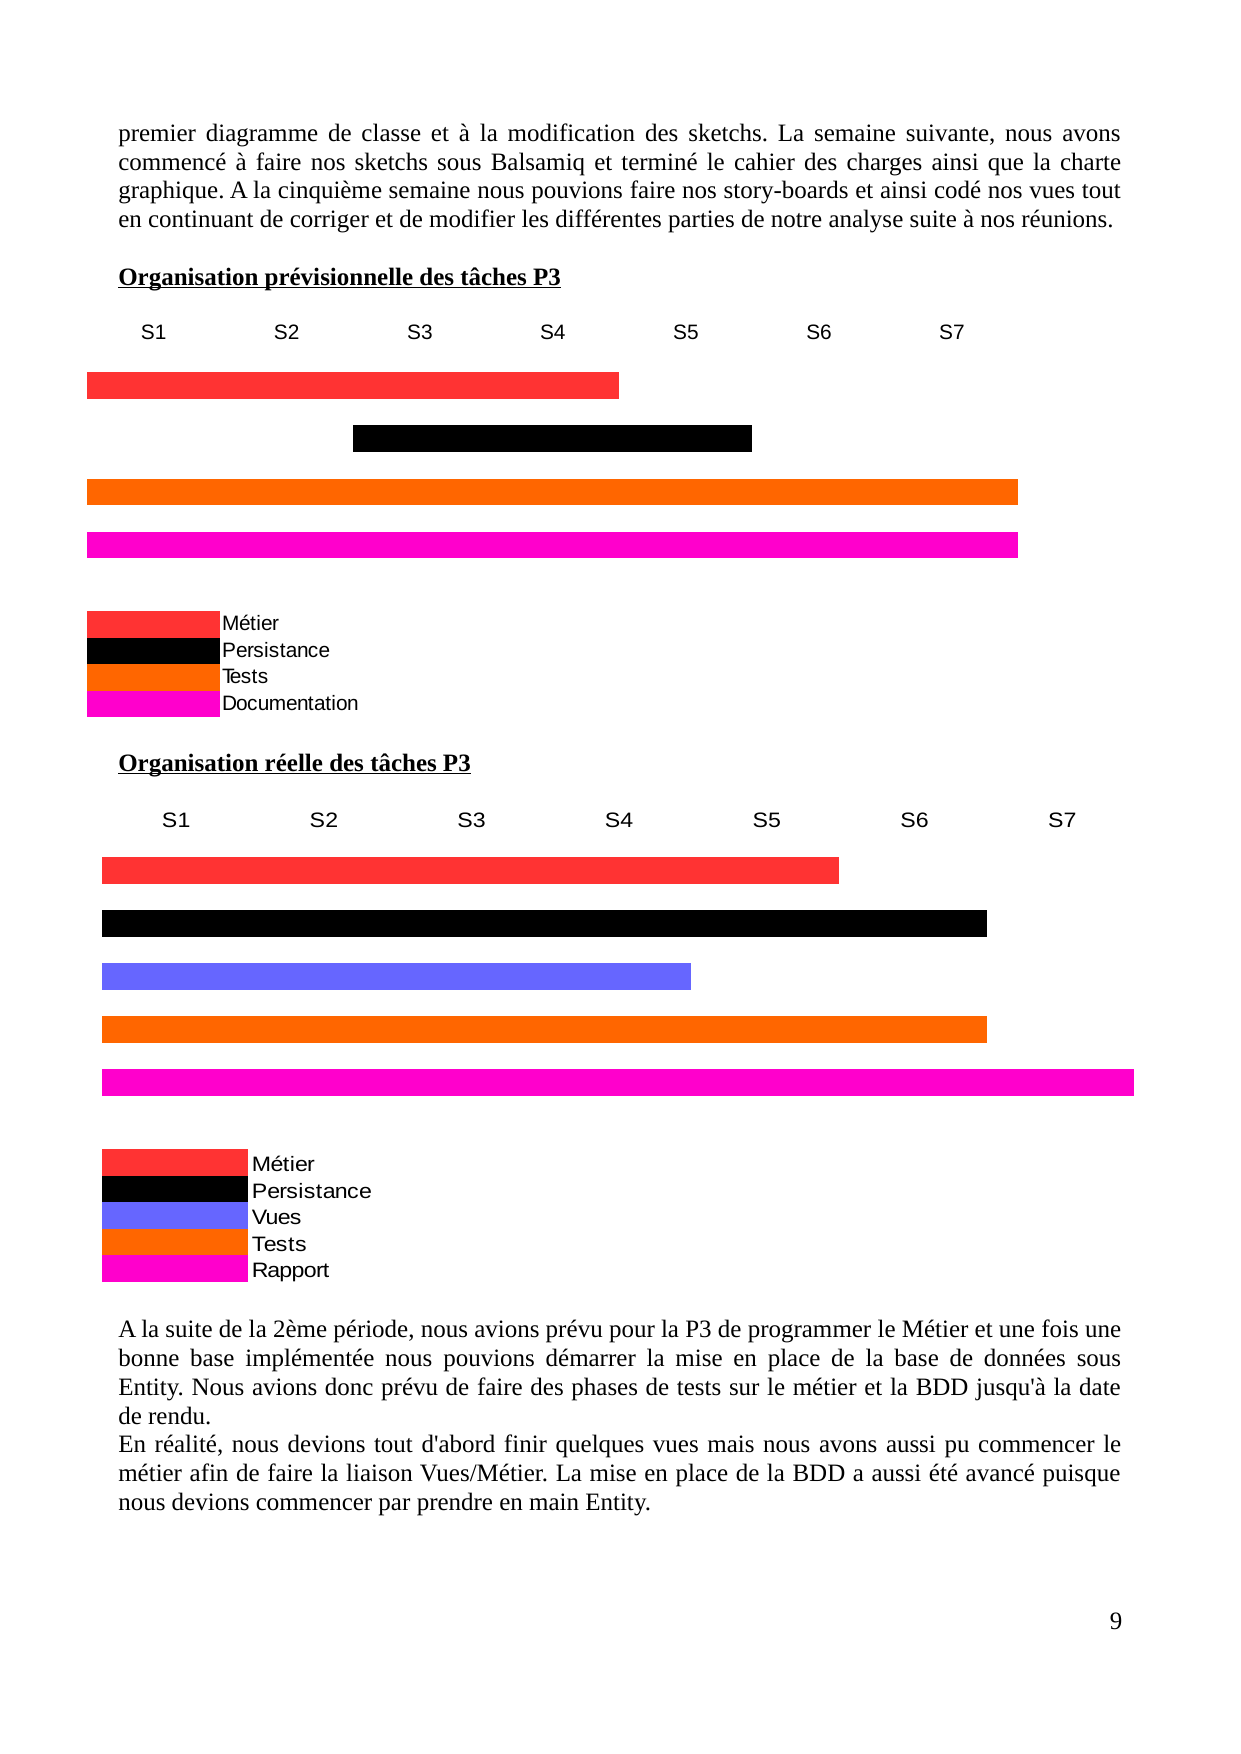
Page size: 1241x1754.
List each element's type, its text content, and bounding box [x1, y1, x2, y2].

text Organisation prévisionnelle des tâches P3 [118, 262, 1122, 291]
text A la suite de la 2ème période, nous avions prévu pour la P3 de programmer le Métier et une fois une bonne base implémentée nous pouvions démarrer la mise en place de la base de données sous Entity. Nous avions donc prévu de faire des phases de tests sur le métier et la BDD jusqu'à la date de rendu. [118, 1314, 1122, 1429]
text Organisation réelle des tâches P3 [118, 748, 1122, 777]
text En réalité, nous devions tout d'abord finir quelques vues mais nous avons aussi pu commencer le métier afin de faire la liaison Vues/Métier. La mise en place de la BDD a aussi été avancé puisque nous devions commencer par prendre en main Entity. [118, 1429, 1122, 1516]
text premier diagramme de classe et à la modification des sketchs. La semaine suivante, nous avons commencé à faire nos sketchs sous Balsamiq et terminé le cahier des charges ainsi que la charte graphique. A la cinquième semaine nous pouvions faire nos story-boards et ainsi codé nos vues tout en continuant de corriger et de modifier les différentes parties de notre analyse suite à nos réunions. [118, 118, 1122, 233]
